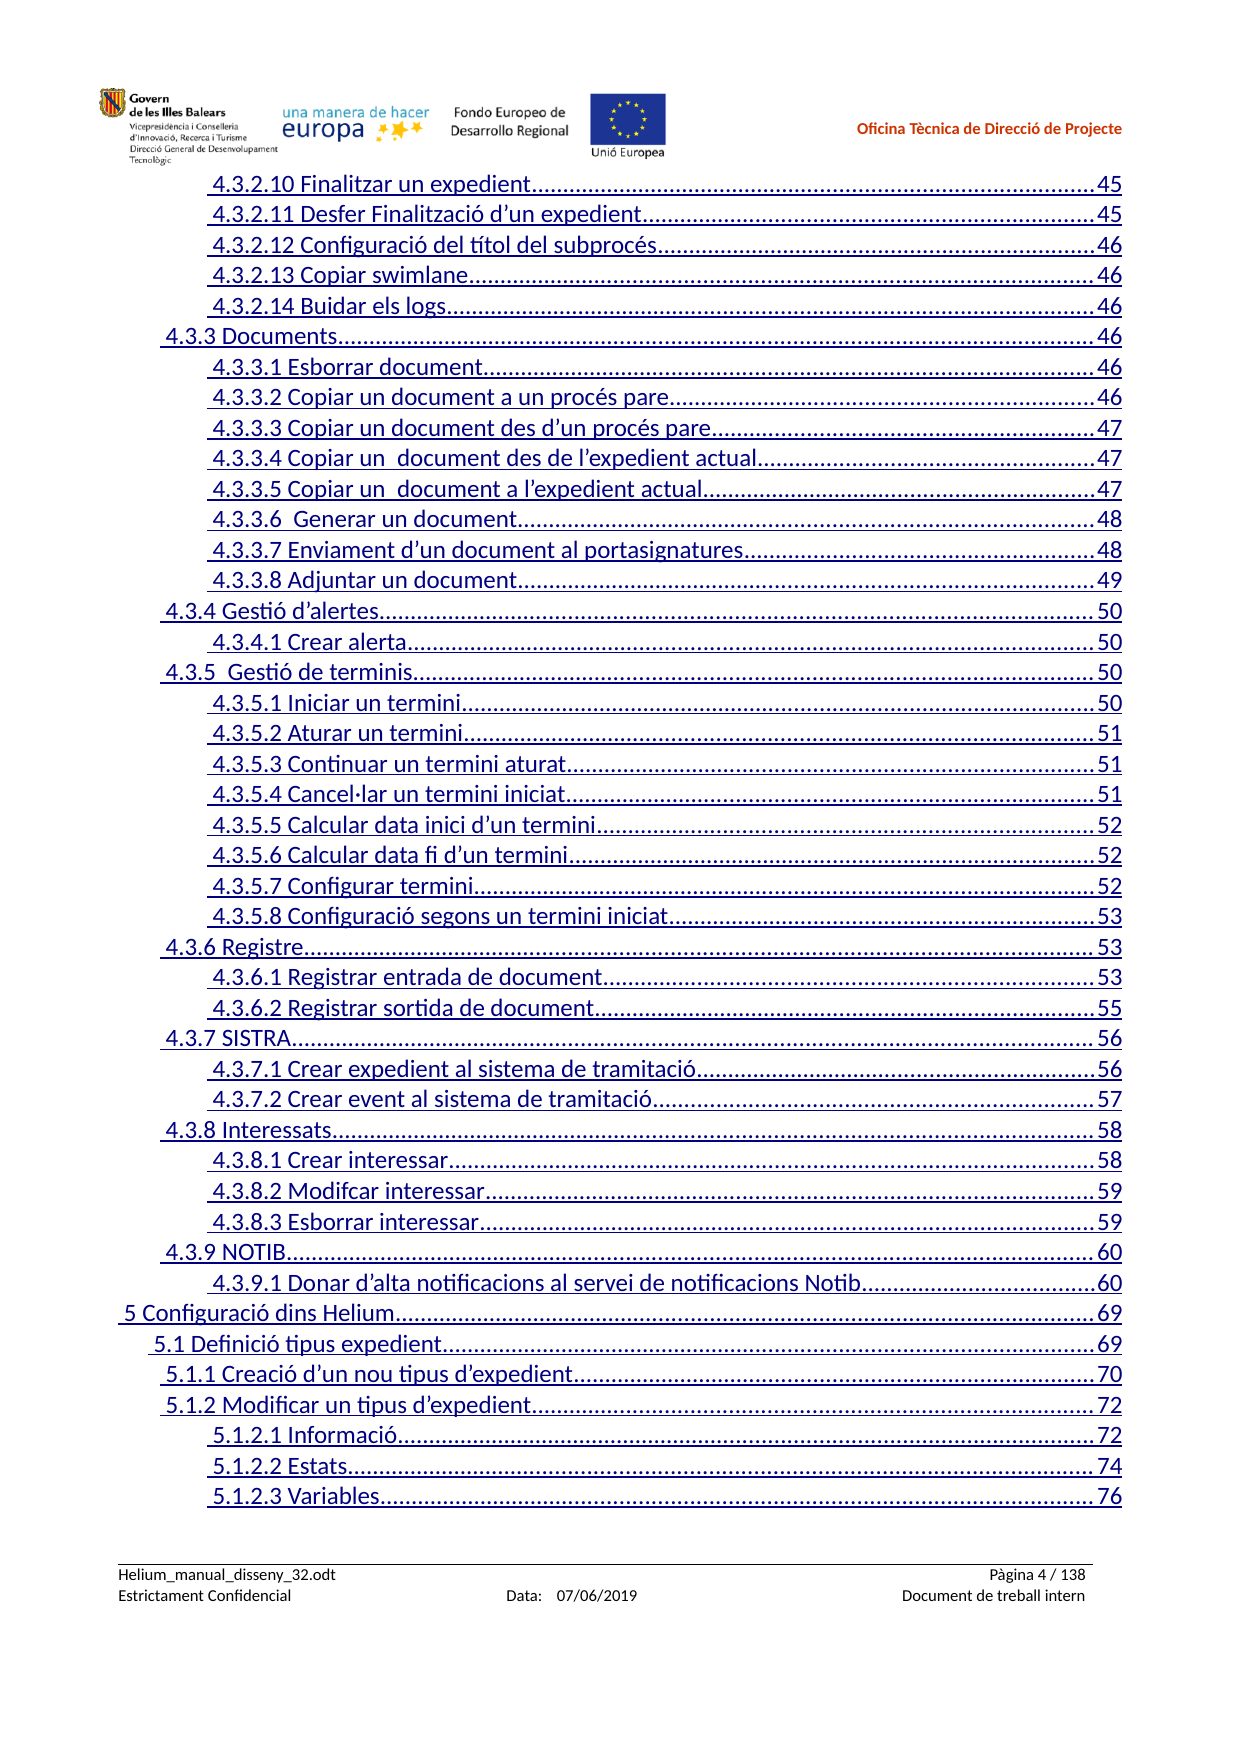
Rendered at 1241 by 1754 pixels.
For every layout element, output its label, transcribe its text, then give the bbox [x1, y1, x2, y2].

text 4.3.8.2 Modifcar interessar 59 [207, 1175, 1122, 1201]
text 4.3.5.4 Cancel·lar un termini iniciat 51 [207, 778, 1122, 804]
text 4.3.7.1 Crear expedient al sistema de tramitació 56 [207, 1053, 1122, 1079]
text 4.3.8 Interessats 58 [160, 1114, 1122, 1140]
text 5.1.2.3 Variables 76 [207, 1480, 1122, 1506]
text 4.3.2.10 Finalitzar un expedient 45 [207, 168, 1122, 194]
text 4.3.3.6 Generar un document 48 [207, 504, 1122, 530]
text 4.3.3.5 Copiar un document a l’expedient actual 47 [207, 473, 1122, 499]
text 4.3.3 Documents 46 [160, 321, 1122, 346]
text 4.3.5.5 Calcular data inici d’un termini 52 [207, 809, 1122, 835]
text 4.3.5.3 Continuar un termini aturat 51 [207, 748, 1122, 774]
text 4.3.4.1 Crear alerta 50 [207, 626, 1122, 652]
text 4.3.6.1 Registrar entrada de document 53 [207, 961, 1122, 988]
text 5.1.2.2 Estats 74 [207, 1450, 1122, 1476]
text 5.1.2.1 Informació 72 [207, 1419, 1122, 1445]
text 5.1.1 Creació d’un nou tipus d’expedient 70 [160, 1358, 1122, 1384]
text 4.3.3.2 Copiar un document a un procés pare 46 [207, 382, 1122, 408]
text 4.3.5.8 Configuració segons un termini iniciat 53 [207, 900, 1122, 926]
text 5 Configuració dins Helium 69 [118, 1297, 1122, 1323]
text 4.3.5.2 Aturar un termini 51 [207, 717, 1122, 743]
text 4.3.2.11 Desfer Finalització d’un expedient 45 [207, 198, 1122, 224]
text 4.3.5.6 Calcular data fi d’un termini 52 [207, 839, 1122, 865]
text 4.3.7 SISTRA 56 [160, 1022, 1122, 1049]
text 4.3.4 Gestió d’alertes 50 [160, 595, 1122, 621]
text 4.3.5.7 Configurar termini 52 [207, 870, 1122, 896]
text 4.3.8.3 Esborrar interessar 59 [207, 1206, 1122, 1232]
text 4.3.5 Gestió de terminis 50 [160, 656, 1122, 682]
text 4.3.3.8 Adjuntar un document 49 [207, 565, 1122, 591]
text 4.3.6 Registre 53 [160, 931, 1122, 957]
text 4.3.5.1 Iniciar un termini 50 [207, 687, 1122, 713]
text 4.3.2.13 Copiar swimlane 46 [207, 259, 1122, 285]
text 5.1 Definició tipus expedient 69 [148, 1328, 1122, 1354]
picture [99, 87, 668, 166]
text 4.3.2.14 Buidar els logs 46 [207, 290, 1122, 316]
text 4.3.3.4 Copiar un document des de l’expedient actual 47 [207, 443, 1122, 469]
text 4.3.7.2 Crear event al sistema de tramitació 57 [207, 1083, 1122, 1110]
text 4.3.3.7 Enviament d’un document al portasignatures 48 [207, 534, 1122, 560]
text 4.3.3.1 Esborrar document 46 [207, 351, 1122, 377]
text 4.3.8.1 Crear interessar 58 [207, 1144, 1122, 1171]
text 4.3.2.12 Configuració del títol del subprocés 46 [207, 229, 1122, 255]
text 4.3.9.1 Donar d’alta notificacions al servei de notificacions Notib 60 [207, 1267, 1122, 1293]
text 4.3.3.3 Copiar un document des d’un procés pare 47 [207, 412, 1122, 438]
text 4.3.9 NOTIB 60 [160, 1236, 1122, 1262]
text 5.1.2 Modificar un tipus d’expedient 72 [160, 1389, 1122, 1415]
text 4.3.6.2 Registrar sortida de document 55 [207, 992, 1122, 1018]
